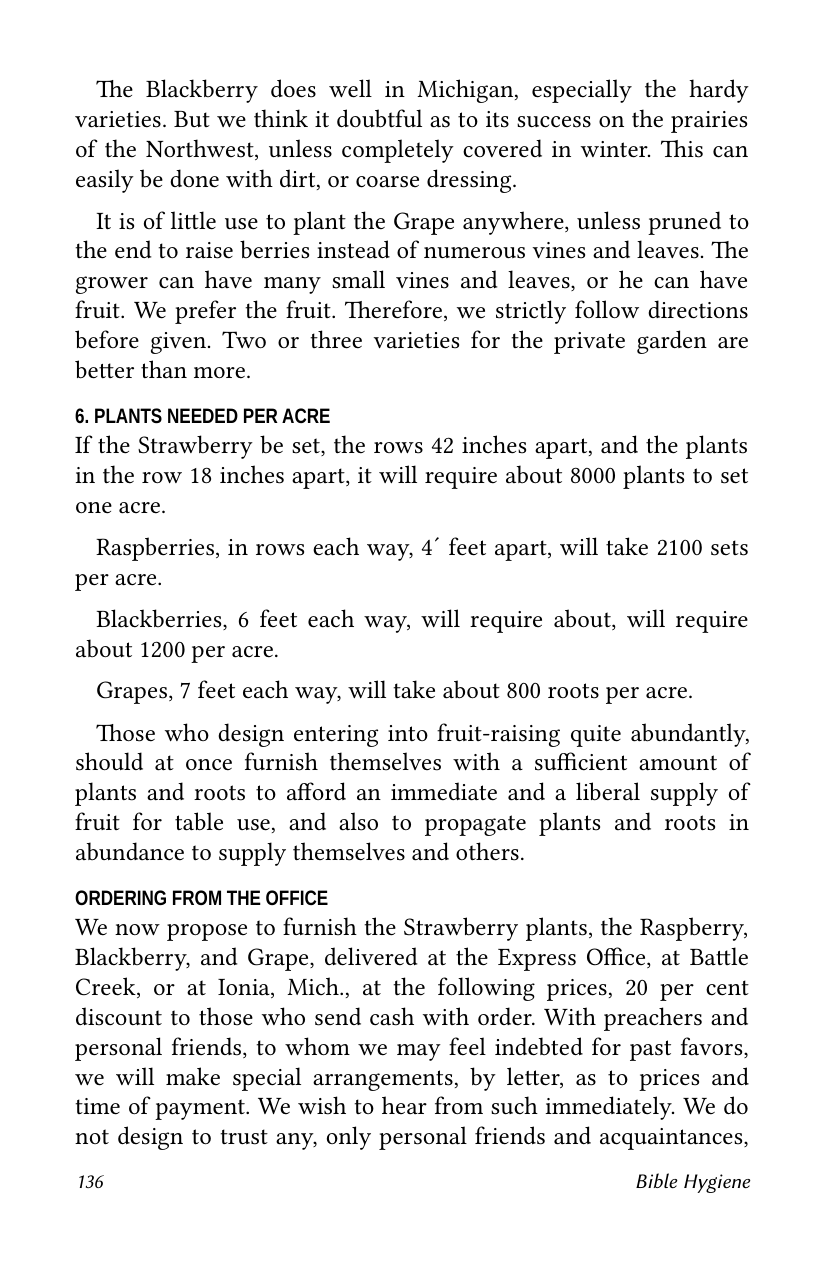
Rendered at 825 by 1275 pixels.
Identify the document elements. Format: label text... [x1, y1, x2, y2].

text The Blackberry does well in Michigan, especially the hardy varieties. But we think it doubtful as to its success on the prairies of the Northwest, unless completely covered in winter. This can easily be done with dirt, or coarse dressing. [75, 75, 750, 193]
text Grapes, 7 feet each way, will take about 800 roots per acre. [75, 677, 750, 705]
text It is of little use to plant the Grape anywhere, unless pruned to the end to raise berries instead of numerous vines and leaves. The grower can have many small vines and leaves, or he can have fruit. We prefer the fruit. Therefore, we strictly follow directions before given. Two or three varieties for the private garden are better than more. [75, 207, 750, 385]
text If the Strawberry be set, the rows 42 inches apart, and the plants in the row 18 inches apart, it will require about 8000 plants to set one acre. [75, 431, 750, 519]
text Blackberries, 6 feet each way, will require about, will require about 1200 per acre. [75, 605, 750, 663]
text Raspberries, in rows each way, 4´ feet apart, will take 2100 sets per acre. [75, 533, 750, 591]
text Those who design entering into fruit-raising quite abundantly, should at once furnish themselves with a sufficient amount of plants and roots to afford an immediate and a liberal supply of fruit for table use, and also to propagate plants and roots in abundance to supply themselves and others. [75, 718, 750, 867]
text We now propose to furnish the Strawberry plants, the Raspberry, Blackberry, and Grape, delivered at the Express Office, at Battle Creek, or at Ionia, Mich., at the following prices, 20 per cent discount to those who send cash with order. With preachers and personal friends, to whom we may feel indebted for past favors, we will make special arrangements, by letter, as to prices and time of payment. We wish to hear from such immediately. We do not design to trust any, only personal friends and acquaintances, [75, 913, 750, 1151]
subtitle 6. Plants Needed per Acre [75, 404, 750, 428]
subtitle Ordering From the Office [75, 886, 750, 910]
